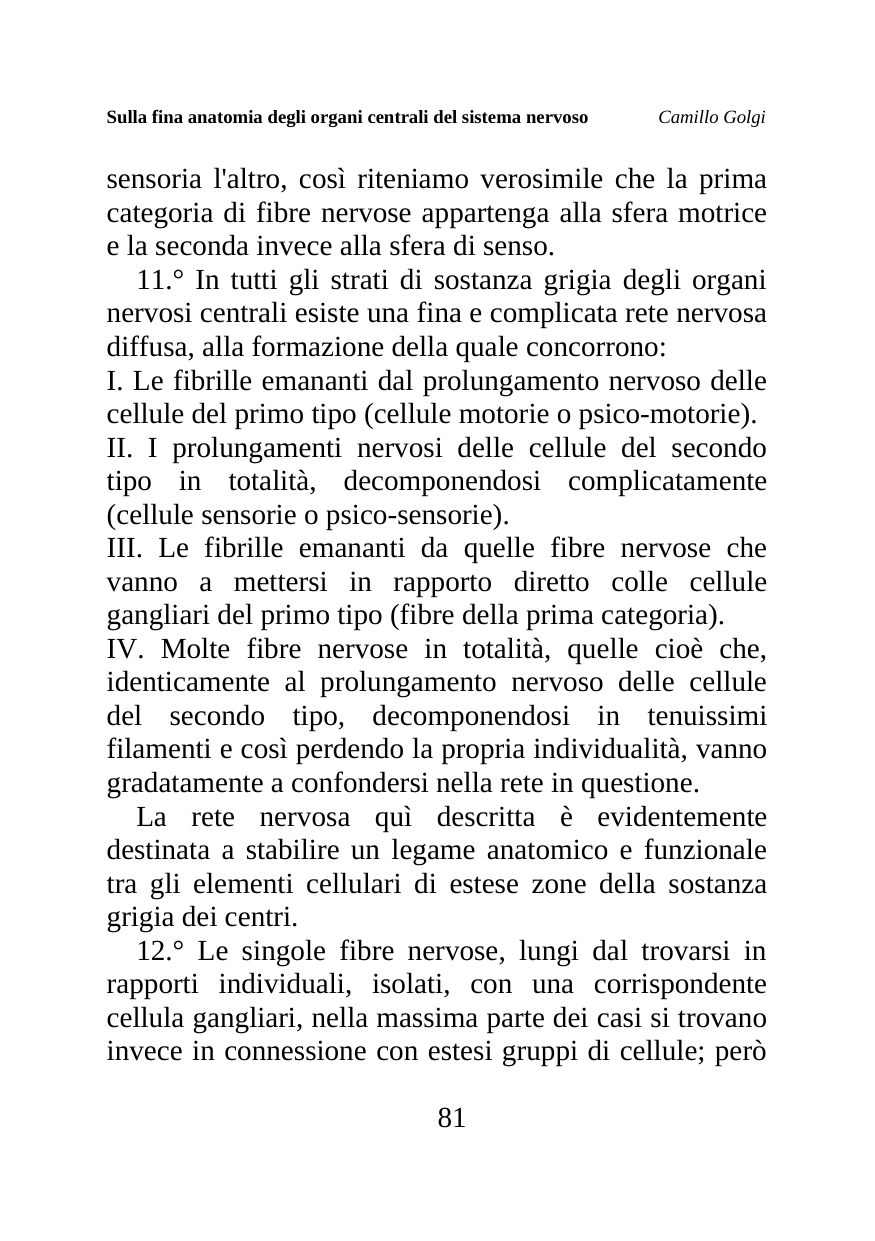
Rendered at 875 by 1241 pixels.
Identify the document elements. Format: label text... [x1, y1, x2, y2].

text La rete nervosa quì descritta è evidentemente destinata a stabilire un legame anatomico e funzionale tra gli elementi cellulari di estese zone della sostanza grigia dei centri. [106, 799, 768, 933]
text III. Le fibrille emananti da quelle fibre nervose che vanno a mettersi in rapporto diretto colle cellule gangliari del primo tipo (fibre della prima categoria). [106, 530, 768, 631]
text 12.° Le singole fibre nervose, lungi dal trovarsi in rapporti individuali, isolati, con una corrispondente cellula gangliari, nella massima parte dei casi si trovano invece in connessione con estesi gruppi di cellule; però [106, 933, 768, 1067]
text 11.° In tutti gli strati di sostanza grigia degli organi nervosi centrali esiste una fina e complicata rete nervosa diffusa, alla formazione della quale concorrono: [106, 262, 768, 363]
text II. I prolungamenti nervosi delle cellule del secondo tipo in totalità, decomponendosi complicatamente (cellule sensorie o psico-sensorie). [106, 430, 768, 530]
text IV. Molte fibre nervose in totalità, quelle cioè che, identicamente al prolungamento nervoso delle cellule del secondo tipo, decomponendosi in tenuissimi filamenti e così perdendo la propria individualità, vanno gradatamente a confondersi nella rete in questione. [106, 631, 768, 799]
text I. Le fibrille emananti dal prolungamento nervoso delle cellule del primo tipo (cellule motorie o psico-motorie). [106, 363, 768, 430]
text sensoria l'altro, così riteniamo verosimile che la prima categoria di fibre nervose appartenga alla sfera motrice e la seconda invece alla sfera di senso. [106, 161, 768, 262]
